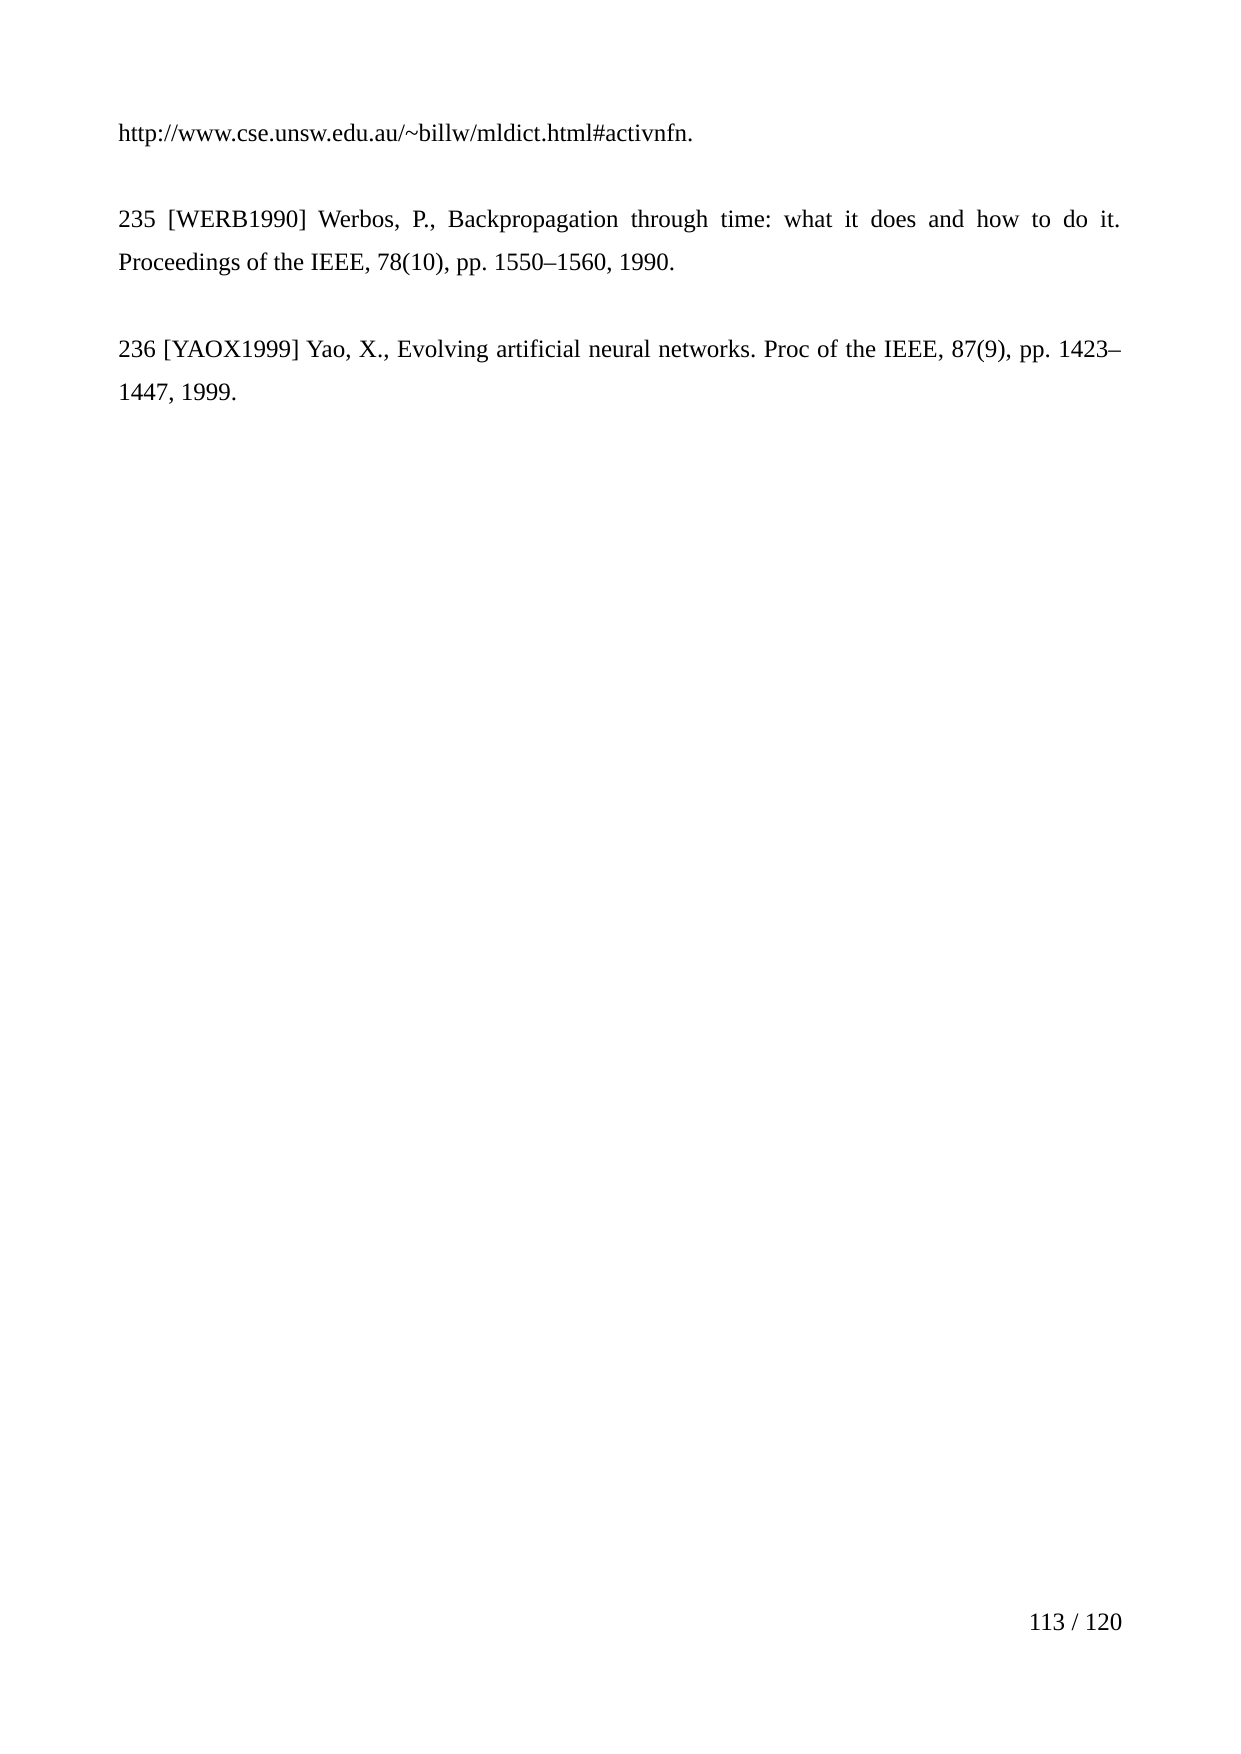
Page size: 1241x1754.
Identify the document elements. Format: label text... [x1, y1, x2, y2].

text 235 [WERB1990] Werbos, P., Backpropagation through time: what it does and how to do it. Proceedings of the IEEE, 78(10), pp. 1550–1560, 1990. [118, 204, 1122, 276]
text 236 [YAOX1999] Yao, X., Evolving artificial neural networks. Proc of the IEEE, 87(9), pp. 1423–1447, 1999. [118, 334, 1122, 406]
text http://www.cse.unsw.edu.au/~billw/mldict.html#activnfn. [118, 118, 1122, 147]
